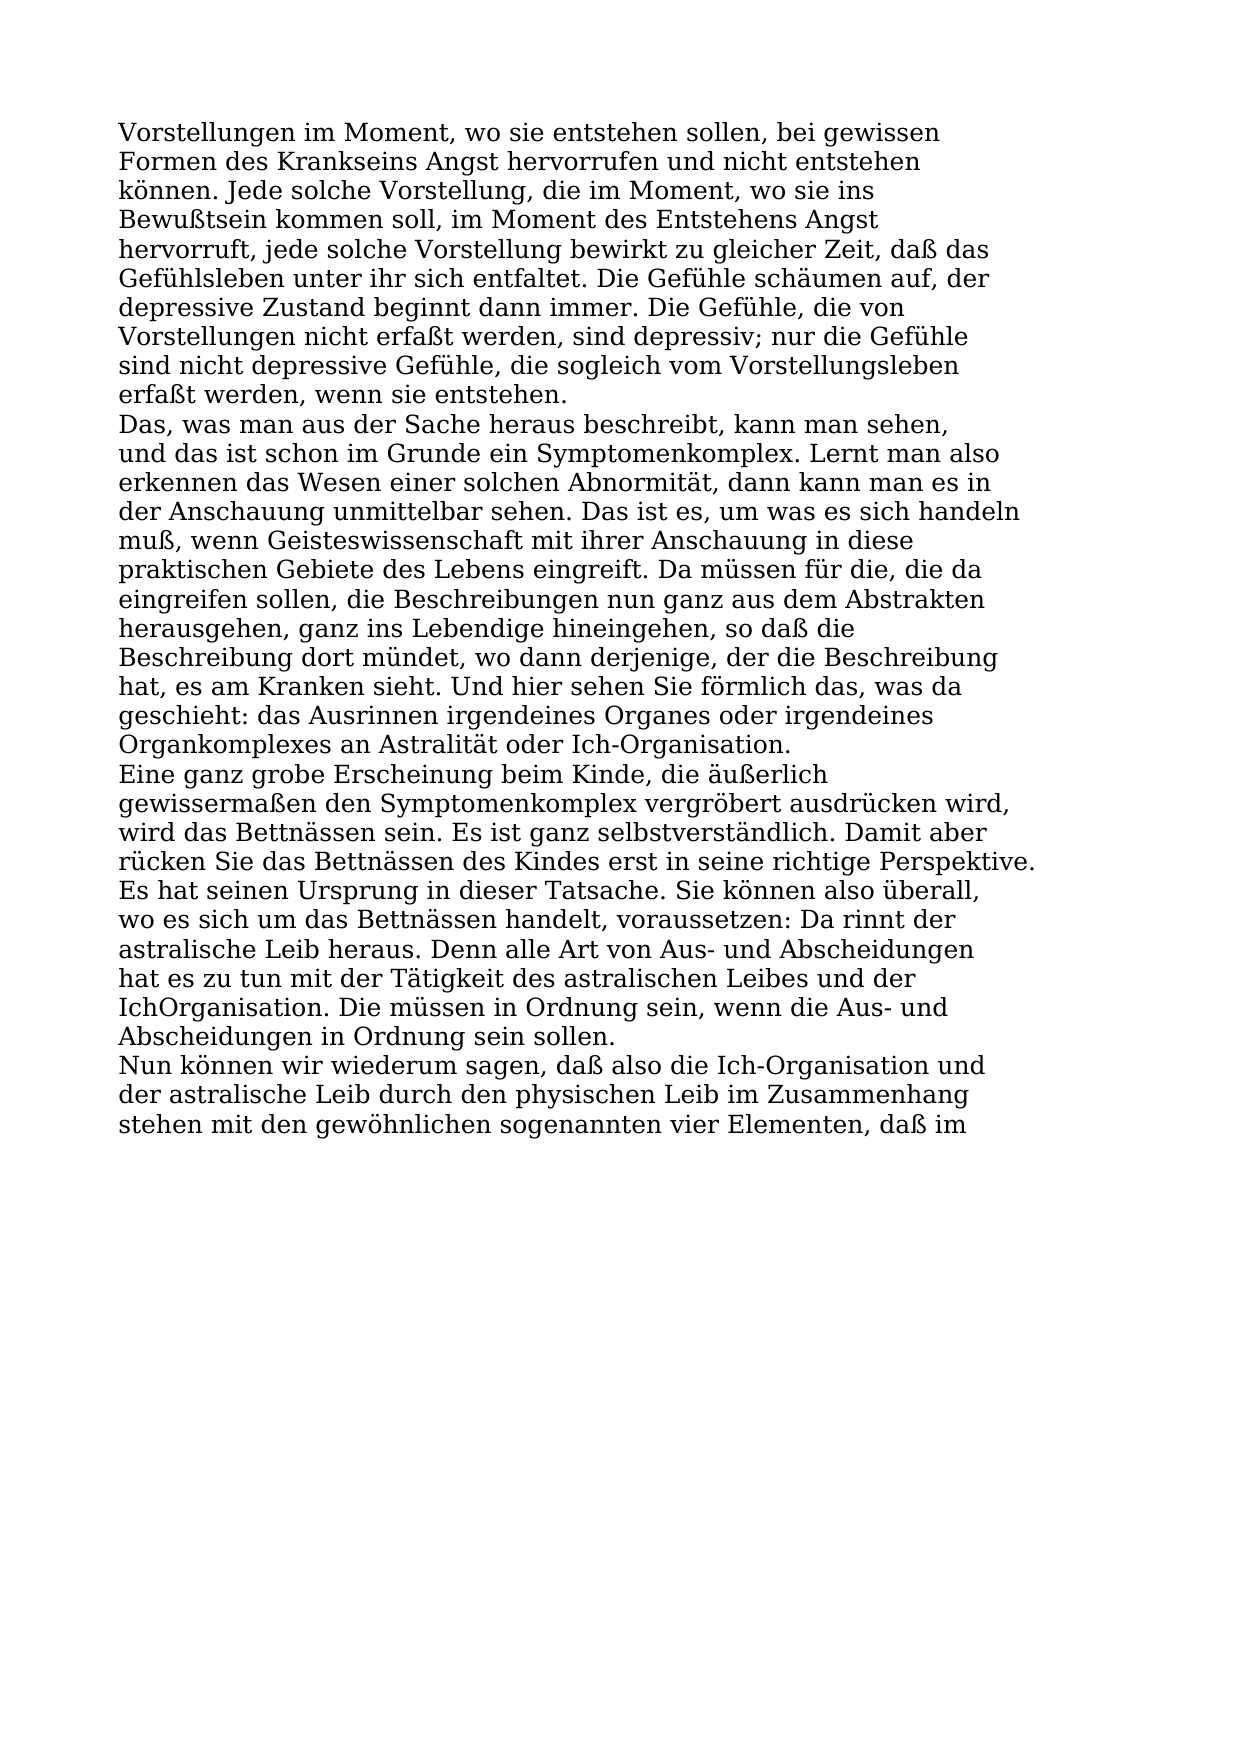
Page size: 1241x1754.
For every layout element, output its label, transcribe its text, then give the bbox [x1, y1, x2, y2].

text Nun können wir wiederum sagen, daß also die Ich-Organisation und [118, 1051, 1122, 1081]
text wo es sich um das Bettnässen handelt, voraussetzen: Da rinnt der [118, 906, 1122, 935]
text Gefühlsleben unter ihr sich entfaltet. Die Gefühle schäumen auf, der [118, 264, 1122, 293]
text muß, wenn Geisteswissenschaft mit ihrer Anschauung in diese [118, 526, 1122, 556]
text eingreifen sollen, die Beschreibungen nun ganz aus dem Abstrakten [118, 585, 1122, 614]
text hat, es am Kranken sieht. Und hier sehen Sie förmlich das, was da [118, 672, 1122, 701]
text Vorstellungen im Moment, wo sie entstehen sollen, bei gewissen [118, 118, 1122, 147]
text geschieht: das Ausrinnen irgendeines Organes oder irgendeines [118, 701, 1122, 731]
text Bewußtsein kommen soll, im Moment des Entstehens Angst [118, 206, 1122, 235]
text Organkomplexes an Astralität oder Ich-Organisation. [118, 731, 1122, 760]
text der Anschauung unmittelbar sehen. Das ist es, um was es sich handeln [118, 497, 1122, 526]
text gewissermaßen den Symptomenkomplex vergröbert ausdrücken wird, [118, 789, 1122, 818]
text stehen mit den gewöhnlichen sogenannten vier Elementen, daß im [118, 1110, 1122, 1139]
text sind nicht depressive Gefühle, die sogleich vom Vorstellungsleben [118, 351, 1122, 381]
text erfaßt werden, wenn sie entstehen. [118, 381, 1122, 410]
text Formen des Krankseins Angst hervorrufen und nicht entstehen [118, 147, 1122, 176]
text depressive Zustand beginnt dann immer. Die Gefühle, die von [118, 293, 1122, 322]
text praktischen Gebiete des Lebens eingreift. Da müssen für die, die da [118, 556, 1122, 585]
text astralische Leib heraus. Denn alle Art von Aus- und Abscheidungen [118, 935, 1122, 964]
text und das ist schon im Grunde ein Symptomenkomplex. Lernt man also [118, 439, 1122, 468]
text herausgehen, ganz ins Lebendige hineingehen, so daß die [118, 614, 1122, 643]
text wird das Bettnässen sein. Es ist ganz selbstverständlich. Damit aber [118, 818, 1122, 847]
text Vorstellungen nicht erfaßt werden, sind depressiv; nur die Gefühle [118, 322, 1122, 351]
text rücken Sie das Bettnässen des Kindes erst in seine richtige Perspektive. [118, 847, 1122, 876]
text Eine ganz grobe Erscheinung beim Kinde, die äußerlich [118, 760, 1122, 789]
text erkennen das Wesen einer solchen Abnormität, dann kann man es in [118, 468, 1122, 497]
text Es hat seinen Ursprung in dieser Tatsache. Sie können also überall, [118, 876, 1122, 906]
text der astralische Leib durch den physischen Leib im Zusammenhang [118, 1081, 1122, 1110]
text hat es zu tun mit der Tätigkeit des astralischen Leibes und der IchOrganisation. Die müssen in Ordnung sein, wenn die Aus- und [118, 964, 1122, 1022]
text Das, was man aus der Sache heraus beschreibt, kann man sehen, [118, 410, 1122, 439]
text Abscheidungen in Ordnung sein sollen. [118, 1022, 1122, 1051]
text hervorruft, jede solche Vorstellung bewirkt zu gleicher Zeit, daß das [118, 235, 1122, 264]
text können. Jede solche Vorstellung, die im Moment, wo sie ins [118, 176, 1122, 206]
text Beschreibung dort mündet, wo dann derjenige, der die Beschreibung [118, 643, 1122, 672]
